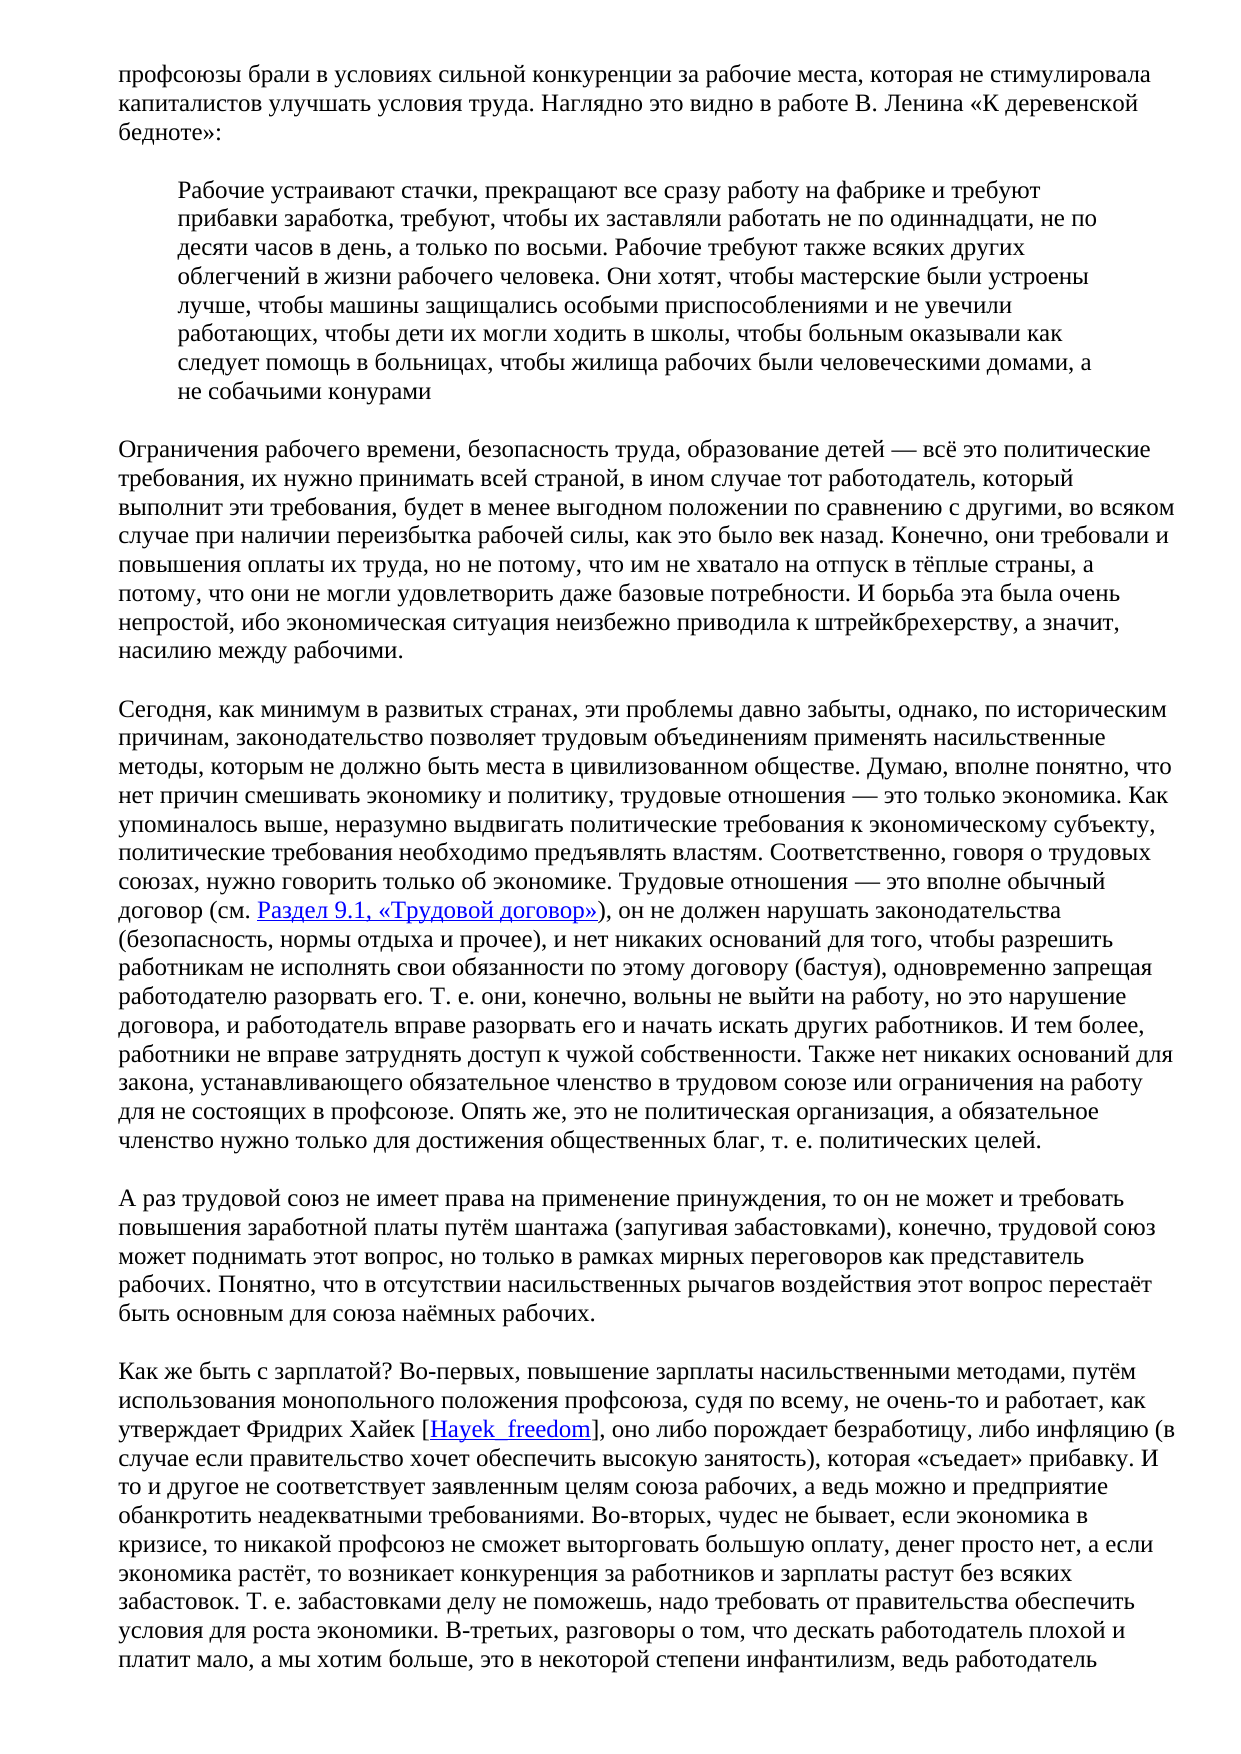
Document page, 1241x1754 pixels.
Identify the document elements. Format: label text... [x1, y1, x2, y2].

text Ограничения рабочего времени, безопасность труда, образование детей — всё это политические требования, их нужно принимать всей страной, в ином случае тот работодатель, который выполнит эти требования, будет в менее выгодном положении по сравнению с другими, во всяком случае при наличии переизбытка рабочей силы, как это было век назад. Конечно, они требовали и повышения оплаты их труда, но не потому, что им не хватало на отпуск в тёплые страны, а потому, что они не могли удовлетворить даже базовые потребности. И борьба эта была очень непростой, ибо экономическая ситуация неизбежно приводила к штрейкбрехерству, а значит, насилию между рабочими. [118, 434, 1181, 664]
text А раз трудовой союз не имеет права на применение принуждения, то он не может и требовать повышения заработной платы путём шантажа (запугивая забастовками), конечно, трудовой союз может поднимать этот вопрос, но только в рамках мирных переговоров как представитель рабочих. Понятно, что в отсутствии насильственных рычагов воздействия этот вопрос перестаёт быть основным для союза наёмных рабочих. [118, 1183, 1181, 1327]
text профсоюзы брали в условиях сильной конкуренции за рабочие места, которая не стимулировала капиталистов улучшать условия труда. Наглядно это видно в работе В. Ленина «К деревенской бедноте»: [118, 59, 1181, 145]
text Как же быть с зарплатой? Во-первых, повышение зарплаты насильственными методами, путём использования монопольного положения профсоюза, судя по всему, не очень-то и работает, как утверждает Фридрих Хайек [Hayek_freedom], оно либо порождает безработицу, либо инфляцию (в случае если правительство хочет обеспечить высокую занятость), которая «съедает» прибавку. И то и другое не соответствует заявленным целям союза рабочих, а ведь можно и предприятие обанкротить неадекватными требованиями. Во-вторых, чудес не бывает, если экономика в кризисе, то никакой профсоюз не сможет выторговать большую оплату, денег просто нет, а если экономика растёт, то возникает конкуренция за работников и зарплаты растут без всяких забастовок. Т. е. забастовками делу не поможешь, надо требовать от правительства обеспечить условия для роста экономики. В-третьих, разговоры о том, что дескать работодатель плохой и платит мало, а мы хотим больше, это в некоторой степени инфантилизм, ведь работодатель [118, 1356, 1181, 1673]
text Сегодня, как минимум в развитых странах, эти проблемы давно забыты, однако, по историческим причинам, законодательство позволяет трудовым объединениям применять насильственные методы, которым не должно быть места в цивилизованном обществе. Думаю, вполне понятно, что нет причин смешивать экономику и политику, трудовые отношения — это только экономика. Как упоминалось выше, неразумно выдвигать политические требования к экономическому субъекту, политические требования необходимо предъявлять властям. Соответственно, говоря о трудовых союзах, нужно говорить только об экономике. Трудовые отношения — это вполне обычный договор (см. Раздел 9.1, «Трудовой договор»), он не должен нарушать законодательства (безопасность, нормы отдыха и прочее), и нет никаких оснований для того, чтобы разрешить работникам не исполнять свои обязанности по этому договору (бастуя), одновременно запрещая работодателю разорвать его. Т. е. они, конечно, вольны не выйти на работу, но это нарушение договора, и работодатель вправе разорвать его и начать искать других работников. И тем более, работники не вправе затруднять доступ к чужой собственности. Также нет никаких оснований для закона, устанавливающего обязательное членство в трудовом союзе или ограничения на работу для не состоящих в профсоюзе. Опять же, это не политическая организация, а обязательное членство нужно только для достижения общественных благ, т. е. политических целей. [118, 694, 1181, 1154]
text Рабочие устраивают стачки, прекращают все сразу работу на фабрике и требуют прибавки заработка, требуют, чтобы их заставляли работать не по одиннадцати, не по десяти часов в день, а только по восьми. Рабочие требуют также всяких других облегчений в жизни рабочего человека. Они хотят, чтобы мастерские были устроены лучше, чтобы машины защищались особыми приспособлениями и не увечили работающих, чтобы дети их могли ходить в школы, чтобы больным оказывали как следует помощь в больницах, чтобы жилища рабочих были человеческими домами, а не собачьими конурами [177, 175, 1122, 405]
